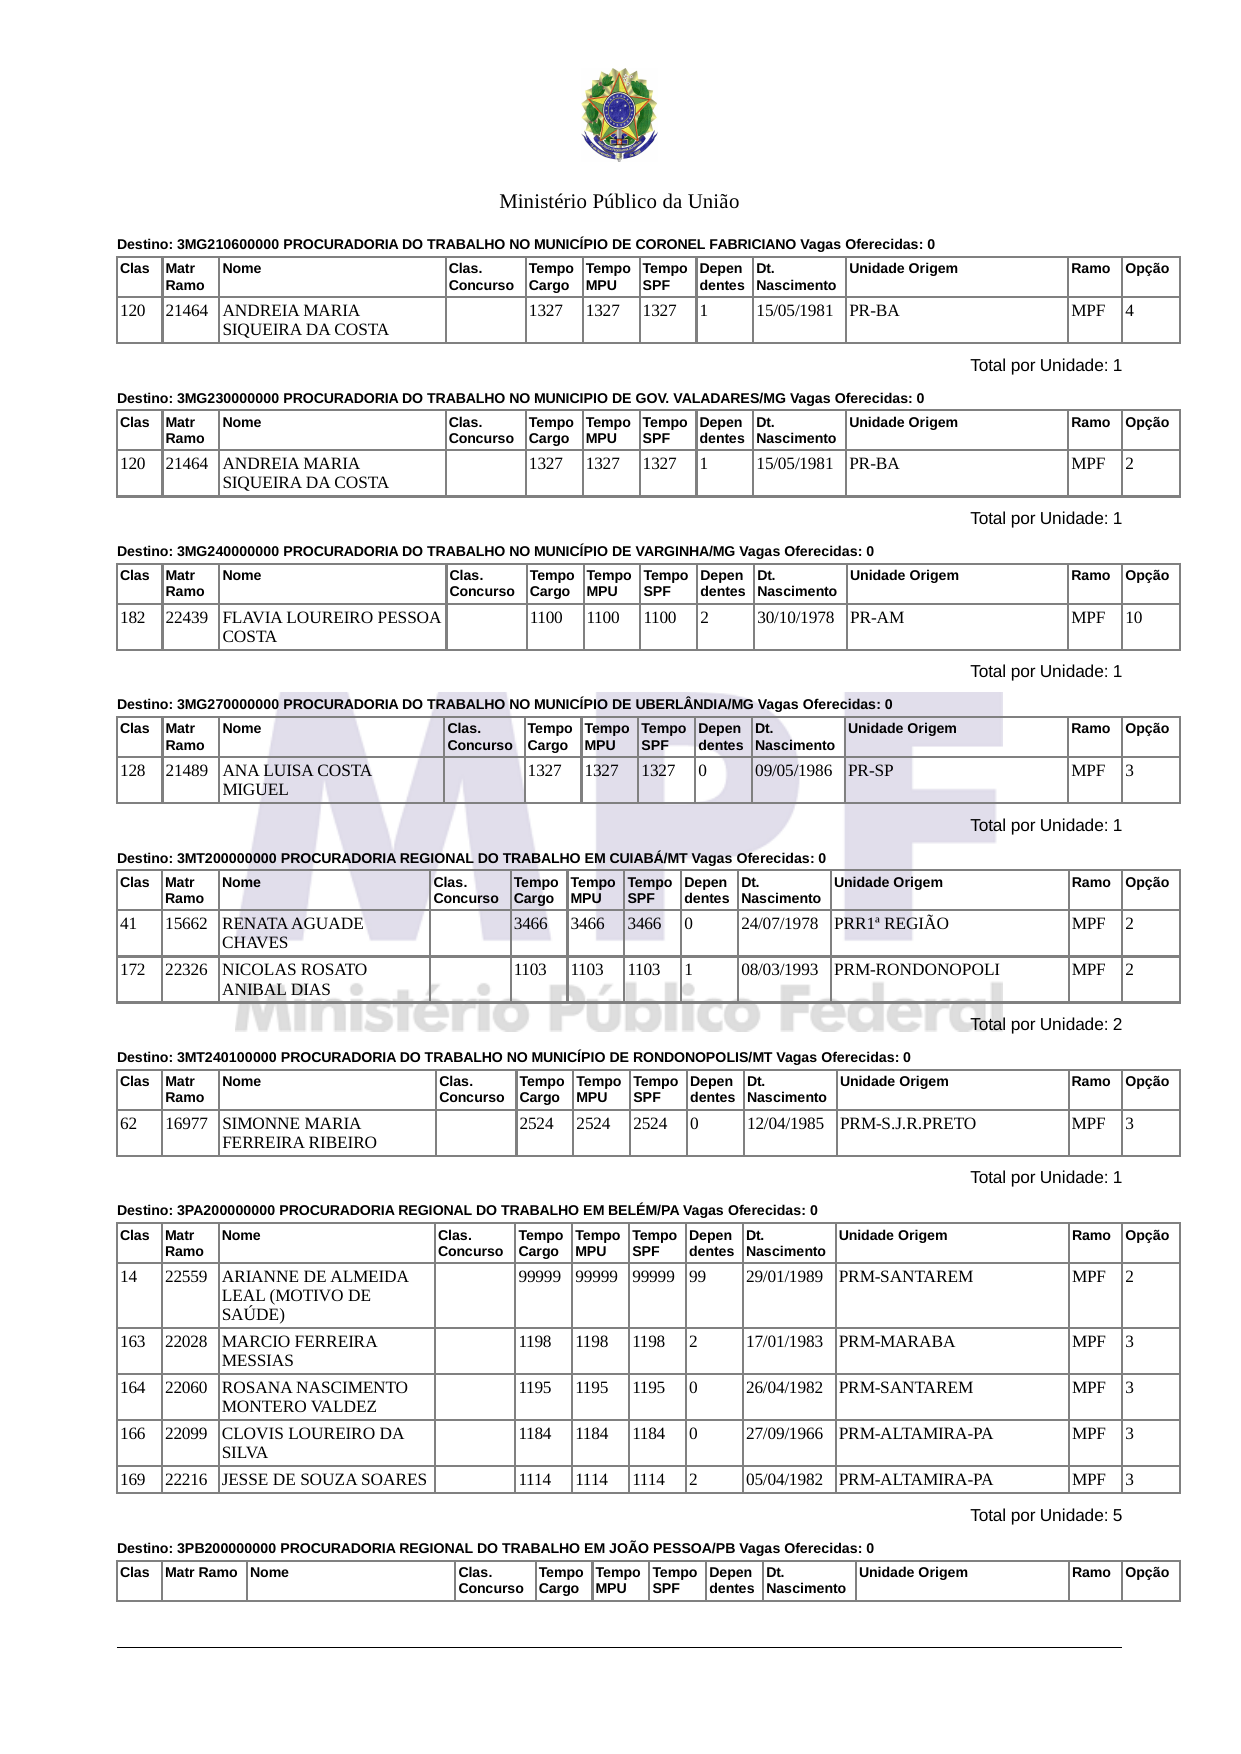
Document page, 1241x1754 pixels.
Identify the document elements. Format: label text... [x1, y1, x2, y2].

table_header Tempo Cargo [528, 565, 583, 603]
picture [753, 718, 844, 756]
table_cell 17/01/1983 [744, 1329, 835, 1373]
table_cell 1327 [526, 758, 580, 802]
table_cell 30/10/1978 [755, 605, 846, 649]
table_cell [436, 1264, 514, 1327]
picture [739, 958, 830, 1001]
table_header Clas. Concurso [431, 871, 510, 909]
table_cell 2 [1123, 958, 1179, 1001]
table_cell PR-BA [847, 451, 1067, 495]
table_header Unidade Origem [837, 1224, 1068, 1262]
table_cell MPF [1070, 958, 1121, 1001]
table_header Nome [220, 411, 445, 449]
picture [569, 911, 623, 955]
table_cell 1327 [583, 758, 637, 802]
picture [583, 718, 637, 756]
table_cell 1195 [630, 1375, 685, 1419]
table_cell [448, 605, 526, 649]
table_header Depen dentes [698, 258, 752, 296]
table_cell PRM-ALTAMIRA-PA [837, 1467, 1068, 1492]
table_cell 0 [688, 1111, 743, 1155]
table_cell ROSANA NASCIMENTO MONTERO VALDEZ [220, 1375, 434, 1419]
text Destino: 3MG230000000 PROCURADORIA DO TRABALHO NO MUNICIPIO DE GOV. VALADARES/MG Vagas Oferecidas: 0 [117, 390, 1122, 406]
table_header Nome [220, 565, 445, 603]
table_cell 99999 [630, 1264, 685, 1327]
table_header Opção [1123, 411, 1179, 449]
table_cell 21464 [164, 298, 218, 342]
table_cell PRM-ALTAMIRA-PA [837, 1421, 1068, 1465]
table_cell 1198 [516, 1329, 571, 1373]
text Destino: 3MG270000000 PROCURADORIA DO TRABALHO NO MUNICÍPIO DE UBERLÂNDIA/MG Vagas Oferecidas: 0 [117, 697, 1122, 713]
table_cell 3 [1123, 1329, 1179, 1373]
table_header Tempo MPU [569, 871, 623, 909]
table_header Nome [220, 1224, 434, 1262]
table_cell [437, 1111, 515, 1155]
table_cell 22326 [163, 958, 218, 1001]
table_cell 1327 [527, 298, 582, 342]
table_header Dt. Nascimento [753, 718, 844, 756]
table_header Tempo Cargo [518, 1071, 572, 1109]
table_cell PRM-SANTAREM [837, 1264, 1068, 1327]
table_cell 1184 [573, 1421, 628, 1465]
picture [639, 718, 694, 756]
table_header Tempo Cargo [516, 1224, 571, 1262]
table_cell PR-SP [846, 758, 1067, 802]
table_cell MPF [1070, 1264, 1121, 1327]
table_cell [436, 1329, 514, 1373]
table_header Opção [1123, 1071, 1179, 1109]
table_cell ANA LUISA COSTA MIGUEL [220, 758, 443, 802]
table_header Tempo SPF [641, 258, 695, 296]
table_header Clas [118, 1071, 161, 1109]
table_header Tempo SPF [625, 871, 680, 909]
table_cell RENATA AGUADE CHAVES [220, 911, 429, 955]
table_header Ramo [1069, 258, 1121, 296]
table_cell 2 [1123, 451, 1179, 495]
table_cell SIMONNE MARIA FERREIRA RIBEIRO [220, 1111, 435, 1155]
table_header Unidade Origem [857, 1562, 1068, 1599]
table_header Tempo MPU [574, 1071, 629, 1109]
picture [569, 871, 623, 909]
table_header Matr Ramo [164, 411, 218, 449]
table_header Opção [1123, 1224, 1179, 1262]
table_cell 1184 [516, 1421, 571, 1465]
picture [682, 958, 737, 1001]
picture [512, 871, 566, 909]
table_cell 0 [696, 758, 751, 802]
table_header Clas [118, 1224, 161, 1262]
table_header Dt. Nascimento [755, 565, 846, 603]
table_cell 1184 [630, 1421, 685, 1465]
table_cell 1100 [528, 605, 583, 649]
table_cell [431, 911, 510, 955]
picture [846, 758, 1004, 802]
table_header Matr Ramo [163, 1071, 218, 1109]
table_header Tempo MPU [573, 1224, 628, 1262]
table_cell 2 [687, 1467, 742, 1492]
table_cell 1198 [630, 1329, 685, 1373]
picture [682, 911, 737, 955]
table_cell 1103 [569, 958, 623, 1001]
picture [445, 758, 524, 802]
text Total por Unidade: 5 [117, 1505, 1122, 1525]
table_header Clas. Concurso [445, 718, 524, 756]
table_header Depen dentes [698, 411, 752, 449]
table_cell 3 [1123, 1421, 1179, 1465]
table_header Ramo [1070, 1224, 1121, 1262]
table_cell 1103 [625, 958, 680, 1001]
picture [696, 718, 751, 756]
table_cell PRM-SANTAREM [837, 1375, 1068, 1419]
table_cell MPF [1070, 1421, 1121, 1465]
picture [235, 692, 1004, 697]
table_cell 1198 [573, 1329, 628, 1373]
table_header Dt. Nascimento [745, 1071, 836, 1109]
table_cell 16977 [163, 1111, 218, 1155]
table_header Matr Ramo [163, 871, 218, 909]
table_header Dt. Nascimento [744, 1224, 835, 1262]
table_cell 3 [1123, 1467, 1179, 1492]
table_cell NICOLAS ROSATO ANIBAL DIAS [220, 958, 429, 1001]
table_cell MPF [1070, 1467, 1121, 1492]
table_cell 182 [118, 605, 161, 649]
table_cell MPF [1069, 451, 1121, 495]
text Destino: 3PB200000000 PROCURADORIA REGIONAL DO TRABALHO EM JOÃO PESSOA/PB Vagas Oferecidas: 0 [117, 1540, 1122, 1556]
table_cell 24/07/1978 [739, 911, 830, 955]
table_cell 29/01/1989 [744, 1264, 835, 1327]
table_cell 172 [118, 958, 161, 1001]
table_cell PRM-S.J.R.PRETO [838, 1111, 1068, 1155]
picture [583, 758, 637, 802]
table_header Opção [1123, 258, 1179, 296]
table_cell 2 [1123, 911, 1179, 955]
table_cell CLOVIS LOUREIRO DA SILVA [220, 1421, 434, 1465]
table_header Nome [220, 718, 443, 756]
table_header Depen dentes [682, 871, 737, 909]
table_cell [445, 758, 524, 802]
picture [431, 911, 510, 955]
table_cell 1327 [641, 451, 695, 495]
table_header Nome [248, 1562, 454, 1599]
picture [431, 958, 510, 1001]
table_header Clas. Concurso [456, 1562, 535, 1599]
table_header Matr Ramo [163, 1562, 246, 1599]
table_cell 169 [118, 1467, 161, 1492]
table_header Tempo MPU [585, 565, 639, 603]
table_cell 15/05/1981 [754, 451, 845, 495]
table_cell 12/04/1985 [745, 1111, 836, 1155]
table_cell 41 [118, 911, 161, 955]
table_cell [447, 451, 525, 495]
table_cell MPF [1069, 758, 1121, 802]
table_header Tempo SPF [630, 1224, 685, 1262]
table_cell 3 [1123, 1111, 1179, 1155]
table_header Clas. Concurso [437, 1071, 515, 1109]
table_header Ramo [1070, 1562, 1121, 1599]
table_cell 128 [118, 758, 161, 802]
table_cell 1327 [639, 758, 694, 802]
picture [832, 871, 1004, 909]
table_header Unidade Origem [838, 1071, 1068, 1109]
table_header Dt. Nascimento [739, 871, 830, 909]
table_cell MPF [1070, 1375, 1121, 1419]
table_cell [431, 958, 510, 1001]
table_header Tempo SPF [641, 565, 696, 603]
table_cell ANDREIA MARIA SIQUEIRA DA COSTA [220, 451, 445, 495]
table_cell MARCIO FERREIRA MESSIAS [220, 1329, 434, 1373]
table_cell 1103 [512, 958, 566, 1001]
table_header Nome [220, 258, 445, 296]
picture [639, 758, 694, 802]
table_cell 2524 [631, 1111, 686, 1155]
table_cell 99 [687, 1264, 742, 1327]
picture [526, 758, 580, 802]
table_cell 0 [687, 1421, 742, 1465]
picture [235, 758, 443, 802]
table_cell 1327 [584, 298, 639, 342]
picture [569, 958, 623, 1001]
table_header Tempo SPF [631, 1071, 686, 1109]
table_cell 21489 [164, 758, 218, 802]
table_header Unidade Origem [847, 411, 1067, 449]
text Total por Unidade: 2 [117, 1014, 1122, 1034]
text Destino: 3MG240000000 PROCURADORIA DO TRABALHO NO MUNICÍPIO DE VARGINHA/MG Vagas Oferecidas: 0 [117, 543, 1122, 559]
picture [625, 911, 680, 955]
table_header Clas [118, 718, 161, 756]
table_header Matr Ramo [164, 718, 218, 756]
table_cell MPF [1069, 298, 1121, 342]
table_cell 2 [1123, 1264, 1179, 1327]
table_cell FLAVIA LOUREIRO PESSOA COSTA [220, 605, 445, 649]
table_header Ramo [1069, 565, 1121, 603]
table_header Clas [118, 565, 161, 603]
table_header Tempo Cargo [527, 411, 582, 449]
table_header Clas [118, 1562, 161, 1599]
table_header Unidade Origem [832, 871, 1068, 909]
table_cell 120 [118, 451, 161, 495]
text Total por Unidade: 1 [117, 508, 1122, 528]
table_header Ramo [1070, 871, 1121, 909]
table_cell 22028 [163, 1329, 218, 1373]
table_header Tempo MPU [594, 1562, 648, 1599]
picture [235, 958, 429, 1001]
picture [235, 718, 443, 756]
table_cell 14 [118, 1264, 161, 1327]
table_header Matr Ramo [163, 1224, 218, 1262]
table_header Ramo [1069, 718, 1121, 756]
table_cell 2 [698, 605, 753, 649]
table_cell 1100 [641, 605, 696, 649]
table_cell 3466 [569, 911, 623, 955]
text Total por Unidade: 1 [117, 1168, 1122, 1187]
picture [846, 718, 1004, 756]
table_header Depen dentes [687, 1224, 742, 1262]
text Destino: 3MT240100000 PROCURADORIA DO TRABALHO NO MUNICÍPIO DE RONDONOPOLIS/MT Vagas Oferecidas: 0 [117, 1049, 1122, 1066]
table_cell 164 [118, 1375, 161, 1419]
table_header Clas. Concurso [436, 1224, 514, 1262]
picture [235, 911, 429, 955]
table_cell PR-BA [847, 298, 1067, 342]
text Destino: 3MT200000000 PROCURADORIA REGIONAL DO TRABALHO EM CUIABÁ/MT Vagas Oferecidas: 0 [117, 850, 1122, 866]
table_cell 1 [698, 298, 752, 342]
picture [739, 911, 830, 955]
table_cell 2524 [574, 1111, 629, 1155]
table_cell 1195 [573, 1375, 628, 1419]
picture [696, 758, 751, 802]
picture [625, 958, 680, 1001]
table_cell 10 [1123, 605, 1179, 649]
table_cell 26/04/1982 [744, 1375, 835, 1419]
table_cell JESSE DE SOUZA SOARES [220, 1467, 434, 1492]
table_cell MPF [1070, 1329, 1121, 1373]
table_header Tempo MPU [584, 411, 639, 449]
table_cell 166 [118, 1421, 161, 1465]
picture [526, 718, 580, 756]
table_header Nome [220, 871, 429, 909]
table_header Opção [1123, 565, 1179, 603]
table_cell 0 [682, 911, 737, 955]
table_header Unidade Origem [848, 565, 1067, 603]
table_header Tempo MPU [583, 718, 637, 756]
table_header Opção [1123, 871, 1179, 909]
table_cell 22099 [163, 1421, 218, 1465]
table_header Depen dentes [698, 565, 753, 603]
picture [235, 804, 1004, 815]
text Destino: 3MG210600000 PROCURADORIA DO TRABALHO NO MUNICÍPIO DE CORONEL FABRICIANO Vagas Oferecidas: 0 [117, 237, 1122, 253]
picture [431, 871, 510, 909]
table_cell ANDREIA MARIA SIQUEIRA DA COSTA [220, 298, 445, 342]
picture [625, 871, 680, 909]
table_cell [436, 1375, 514, 1419]
table_header Clas [118, 411, 161, 449]
table_cell 1 [698, 451, 752, 495]
picture [235, 834, 1004, 850]
table_cell 1195 [516, 1375, 571, 1419]
table_cell 1327 [584, 451, 639, 495]
table_cell PR-AM [848, 605, 1067, 649]
table_cell 27/09/1966 [744, 1421, 835, 1465]
table_cell [447, 298, 525, 342]
text Total por Unidade: 1 [117, 662, 1122, 681]
table_header Tempo SPF [639, 718, 694, 756]
text Total por Unidade: 1 [117, 355, 1122, 374]
table_cell PRM-RONDONOPOLI [832, 958, 1068, 1001]
table_cell 08/03/1993 [739, 958, 830, 1001]
picture [235, 871, 429, 909]
table_header Matr Ramo [164, 565, 218, 603]
table_header Clas. Concurso [447, 258, 525, 296]
table_cell 1114 [630, 1467, 685, 1492]
table_cell 15/05/1981 [754, 298, 845, 342]
table_header Depen dentes [696, 718, 751, 756]
picture [832, 911, 1004, 955]
table_header Clas [118, 258, 161, 296]
table_header Unidade Origem [847, 258, 1067, 296]
table_cell [436, 1421, 514, 1465]
table_cell 22060 [163, 1375, 218, 1419]
table_cell 99999 [516, 1264, 571, 1327]
table_cell 99999 [573, 1264, 628, 1327]
table_cell 22216 [163, 1467, 218, 1492]
table_cell 120 [118, 298, 161, 342]
picture [445, 718, 524, 756]
table_cell PRR1ª REGIÃO [832, 911, 1068, 955]
table_cell PRM-MARABA [837, 1329, 1068, 1373]
table_cell 15662 [163, 911, 218, 955]
table_header Nome [220, 1071, 435, 1109]
table_cell MPF [1070, 1111, 1121, 1155]
table_cell 21464 [164, 451, 218, 495]
table_header Tempo MPU [584, 258, 639, 296]
picture [682, 871, 737, 909]
table_cell 1 [682, 958, 737, 1001]
table_header Opção [1123, 1562, 1179, 1599]
table_cell 0 [687, 1375, 742, 1419]
table_cell MPF [1069, 605, 1121, 649]
table_header Opção [1123, 718, 1179, 756]
table_cell 62 [118, 1111, 161, 1155]
table_header Tempo Cargo [537, 1562, 591, 1599]
text Total por Unidade: 1 [117, 815, 1122, 834]
table_cell [436, 1467, 514, 1492]
table_cell 2 [687, 1329, 742, 1373]
table_header Unidade Origem [846, 718, 1067, 756]
table_cell 3 [1123, 758, 1179, 802]
table_cell 3 [1123, 1375, 1179, 1419]
table_cell 22559 [163, 1264, 218, 1327]
table_cell 2524 [518, 1111, 572, 1155]
table_cell 163 [118, 1329, 161, 1373]
picture [753, 758, 844, 802]
table_header Dt. Nascimento [754, 258, 845, 296]
table_cell 22439 [164, 605, 218, 649]
picture [832, 958, 1004, 1001]
table_header Tempo Cargo [526, 718, 580, 756]
table_cell 3466 [512, 911, 566, 955]
table_cell 1327 [527, 451, 582, 495]
table_header Dt. Nascimento [764, 1562, 855, 1599]
table_header Ramo [1069, 411, 1121, 449]
table_cell 1327 [641, 298, 695, 342]
table_cell MPF [1070, 911, 1121, 955]
table_header Matr Ramo [164, 258, 218, 296]
table_cell 1114 [573, 1467, 628, 1492]
table_header Depen dentes [688, 1071, 743, 1109]
table_cell 4 [1123, 298, 1179, 342]
picture [512, 958, 566, 1001]
table_header Tempo Cargo [527, 258, 582, 296]
text Destino: 3PA200000000 PROCURADORIA REGIONAL DO TRABALHO EM BELÉM/PA Vagas Oferecidas: 0 [117, 1203, 1122, 1219]
table_cell 1114 [516, 1467, 571, 1492]
table_header Clas [118, 871, 161, 909]
table_header Depen dentes [707, 1562, 762, 1599]
table_header Ramo [1070, 1071, 1121, 1109]
table_cell 09/05/1986 [753, 758, 844, 802]
table_cell 05/04/1982 [744, 1467, 835, 1492]
table_cell ARIANNE DE ALMEIDA LEAL (MOTIVO DE SAÚDE) [220, 1264, 434, 1327]
picture [739, 871, 830, 909]
table_header Tempo SPF [650, 1562, 705, 1599]
table_header Clas. Concurso [447, 411, 525, 449]
table_header Tempo Cargo [512, 871, 566, 909]
table_header Tempo SPF [641, 411, 695, 449]
picture [235, 1004, 1004, 1014]
picture [512, 911, 566, 955]
table_header Clas. Concurso [448, 565, 526, 603]
table_header Dt. Nascimento [754, 411, 845, 449]
table_cell 3466 [625, 911, 680, 955]
table_cell 1100 [585, 605, 639, 649]
